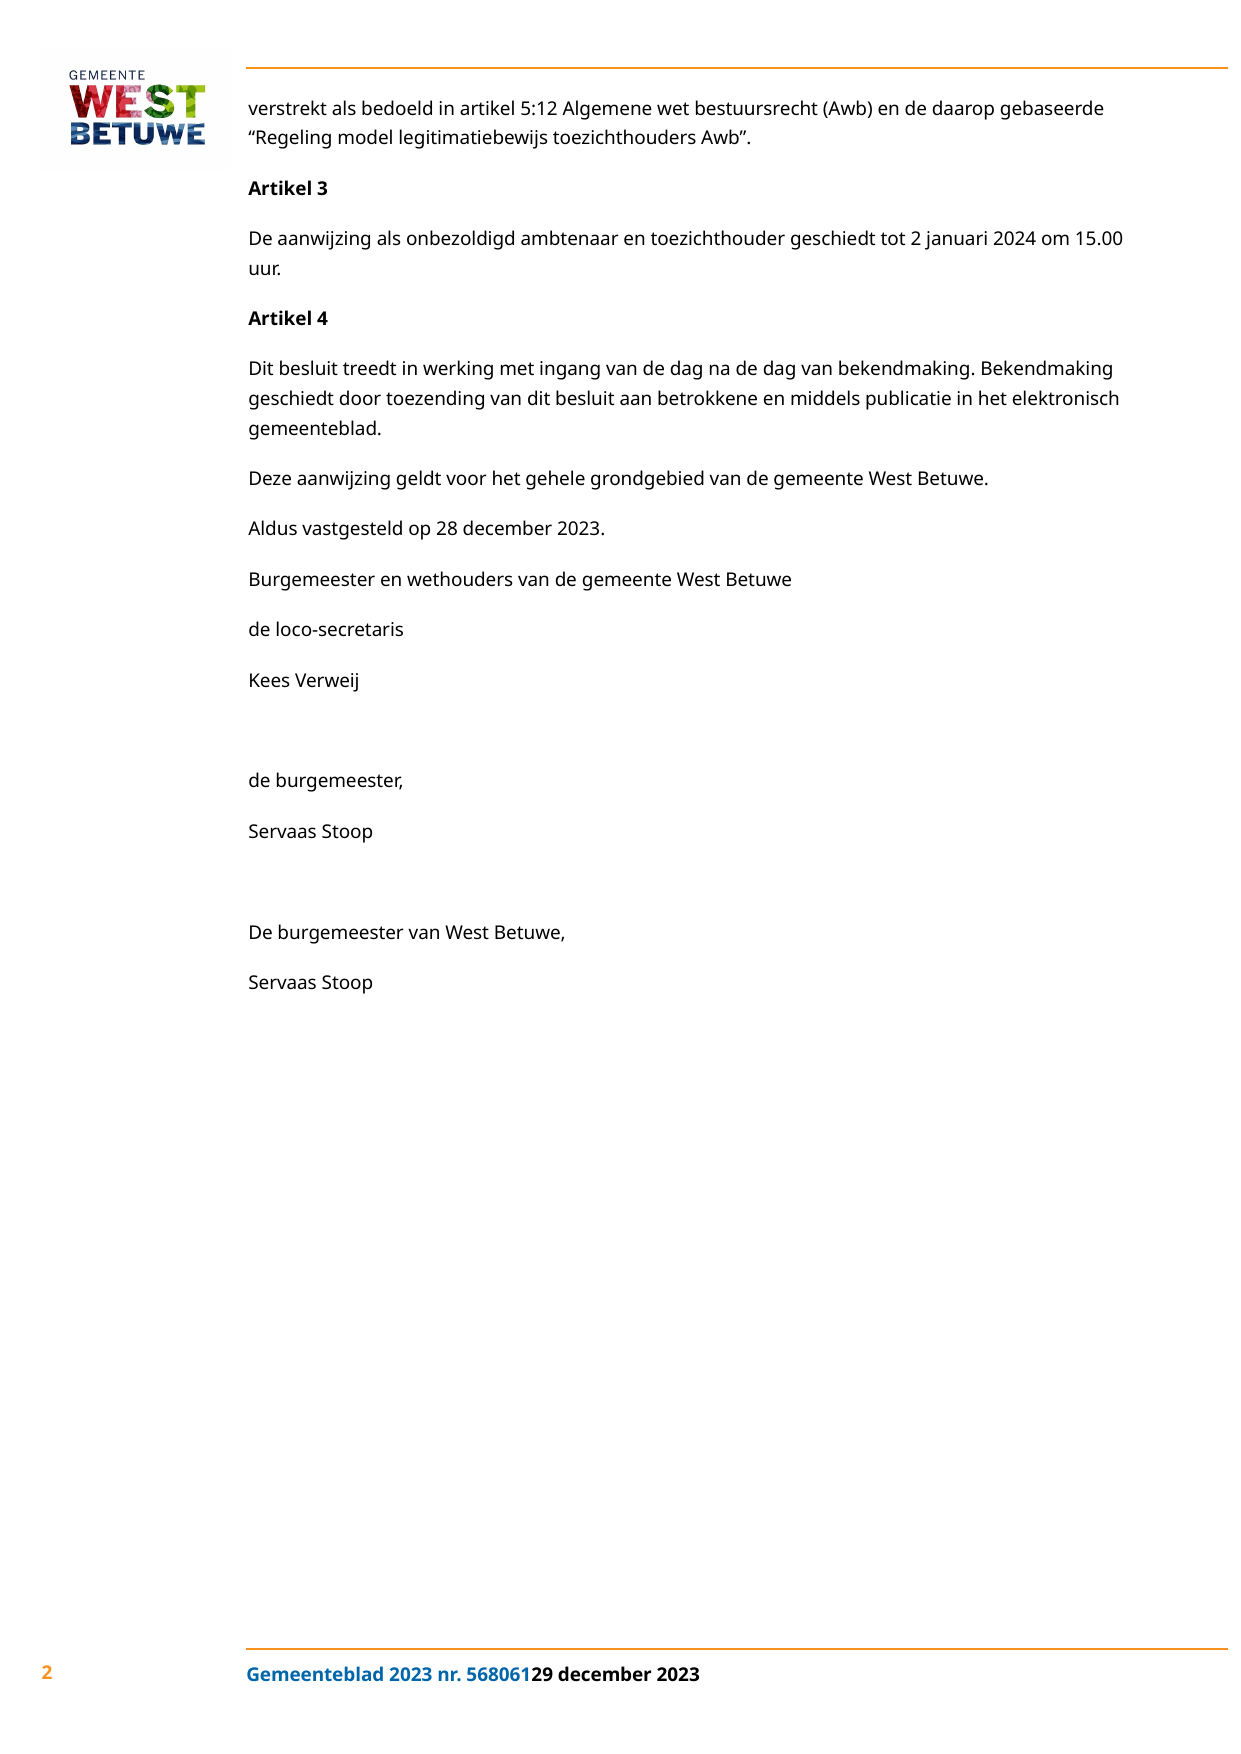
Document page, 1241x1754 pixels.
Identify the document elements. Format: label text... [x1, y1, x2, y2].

text De burgemeester van West Betuwe, [248, 919, 1152, 945]
text verstrekt als bedoeld in artikel 5:12 Algemene wet bestuursrecht (Awb) en de daarop gebaseerde “Regeling model legitimatiebewijs toezichthouders Awb”. [248, 95, 1152, 150]
text Servaas Stoop [248, 969, 1152, 995]
text Artikel 4 [248, 305, 1152, 331]
text Dit besluit treedt in werking met ingang van de dag na de dag van bekendmaking. Bekendmaking geschiedt door toezending van dit besluit aan betrokkene en middels publicatie in het elektronisch gemeenteblad. [248, 356, 1152, 441]
text Kees Verweij [248, 667, 1152, 693]
text de burgemeester, [248, 768, 1152, 793]
text Aldus vastgesteld op 28 december 2023. [248, 516, 1152, 541]
text Servaas Stoop [248, 818, 1152, 844]
picture [41, 47, 231, 172]
text de loco-secretaris [248, 616, 1152, 642]
text De aanwijzing als onbezoldigd ambtenaar en toezichthouder geschiedt tot 2 januari 2024 om 15.00 uur. [248, 225, 1152, 281]
text Deze aanwijzing geldt voor het gehele grondgebied van de gemeente West Betuwe. [248, 465, 1152, 491]
text Burgemeester en wethouders van de gemeente West Betuwe [248, 566, 1152, 592]
text Artikel 3 [248, 175, 1152, 201]
